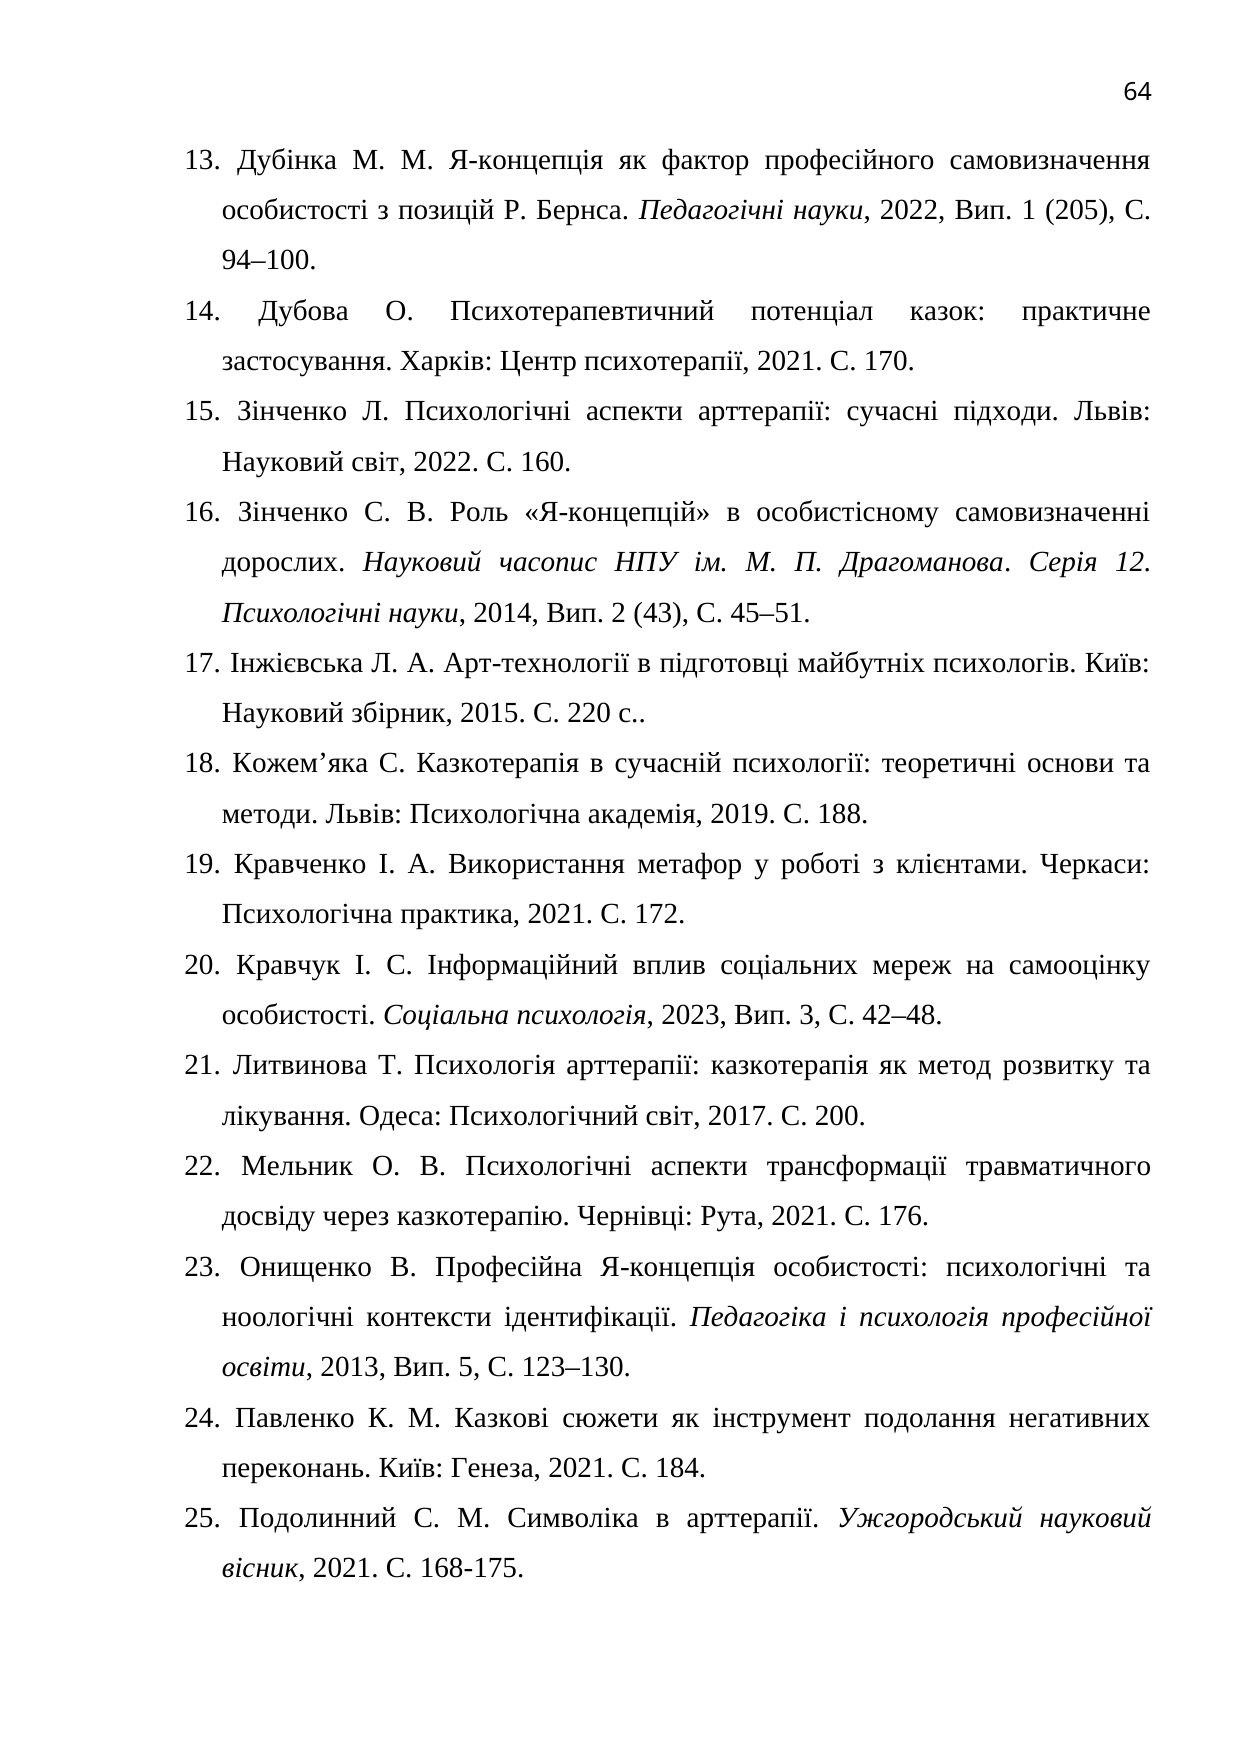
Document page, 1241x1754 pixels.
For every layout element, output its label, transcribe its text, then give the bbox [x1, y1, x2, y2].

list Зінченко Л. Психологічні аспекти арттерапії: сучасні підходи. Львів: Науковий світ, 2022. С. 160. [184, 393, 1152, 477]
list Дубінка М. М. Я-концепція як фактор професійного самовизначення особистості з позицій Р. Бернса. Педагогічні науки, 2022, Вип. 1 (205), С. 94–100. [184, 142, 1152, 276]
list Дубова О. Психотерапевтичний потенціал казок: практичне застосування. Харків: Центр психотерапії, 2021. С. 170. [184, 293, 1152, 377]
list Кравченко І. А. Використання метафор у роботі з клієнтами. Черкаси: Психологічна практика, 2021. С. 172. [184, 846, 1152, 930]
list Онищенко В. Професійна Я-концепція особистості: психологічні та ноологічні контексти ідентифікації. Педагогіка і психологія професійної освіти, 2013, Вип. 5, С. 123–130. [184, 1249, 1152, 1383]
list Павленко К. М. Казкові сюжети як інструмент подолання негативних переконань. Київ: Генеза, 2021. С. 184. [184, 1400, 1152, 1483]
list Кравчук І. С. Інформаційний вплив соціальних мереж на самооцінку особистості. Соціальна психологія, 2023, Вип. 3, С. 42–48. [184, 947, 1152, 1031]
list Кожем’яка С. Казкотерапія в сучасній психології: теоретичні основи та методи. Львів: Психологічна академія, 2019. С. 188. [184, 746, 1152, 829]
list Мельник О. В. Психологічні аспекти трансформації травматичного досвіду через казкотерапію. Чернівці: Рута, 2021. С. 176. [184, 1148, 1152, 1232]
list Зінченко С. В. Роль «Я-концепцій» в особистісному самовизначенні дорослих. Науковий часопис НПУ ім. М. П. Драгоманова. Серія 12. Психологічні науки, 2014, Вип. 2 (43), С. 45–51. [184, 494, 1152, 628]
list Литвинова Т. Психологія арттерапії: казкотерапія як метод розвитку та лікування. Одеса: Психологічний світ, 2017. С. 200. [184, 1047, 1152, 1131]
list Подолинний С. М. Символіка в арттерапії. Ужгородський науковий вісник, 2021. С. 168-175. [184, 1500, 1152, 1584]
list Інжієвська Л. А. Арт-технології в підготовці майбутніх психологів. Київ: Науковий збірник, 2015. С. 220 с.. [184, 645, 1152, 729]
